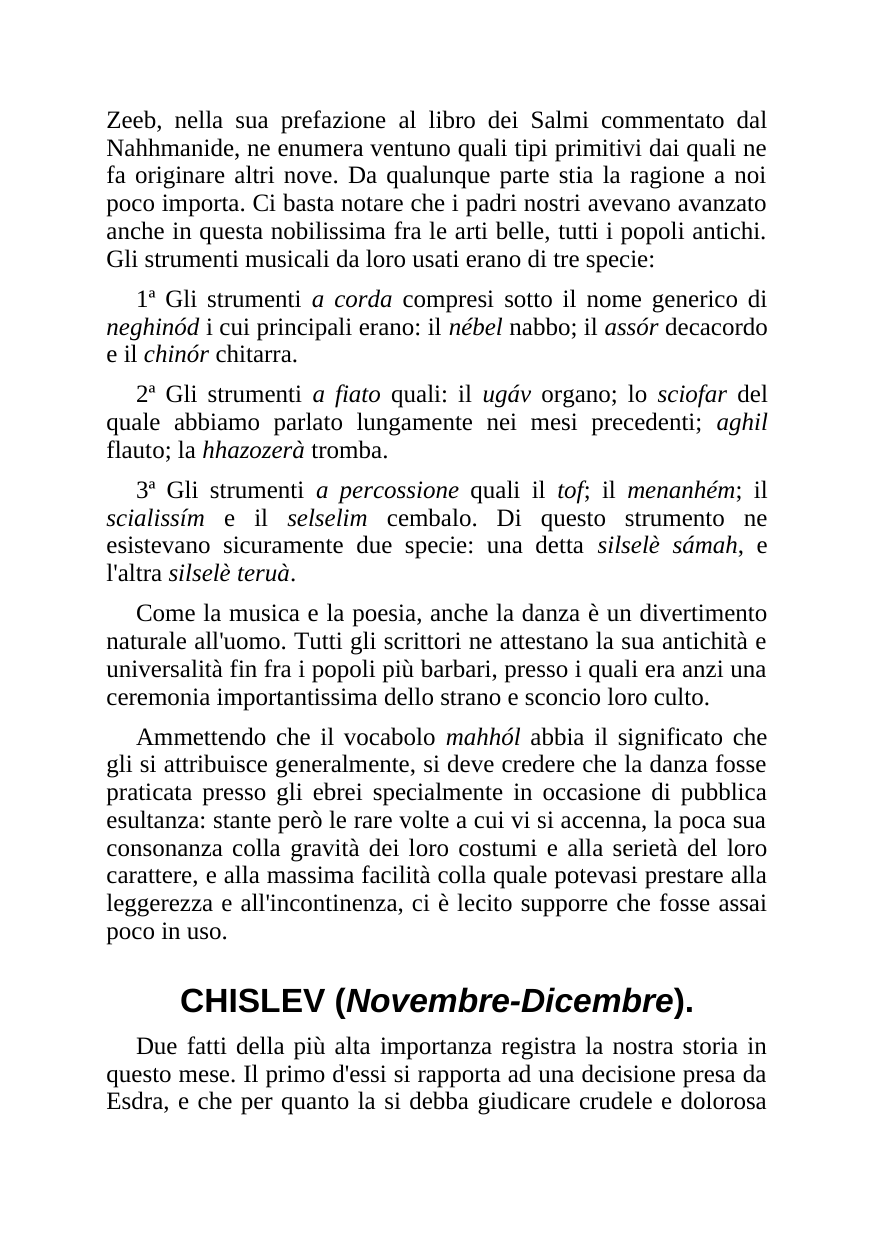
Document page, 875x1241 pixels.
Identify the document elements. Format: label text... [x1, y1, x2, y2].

text 3ª Gli strumenti a percossione quali il tof; il menanhém; il scialissím e il selselim cembalo. Di questo strumento ne esistevano sicuramente due specie: una detta silselè sámah, e l'altra silselè teruà. [106, 476, 768, 587]
text 1ª Gli strumenti a corda compresi sotto il nome generico di neghinód i cui principali erano: il nébel nabbo; il assór decacordo e il chinór chitarra. [106, 285, 768, 368]
subtitle CHISLEV (Novembre-Dicembre). [106, 982, 768, 1019]
text 2ª Gli strumenti a fiato quali: il ugáv organo; lo sciofar del quale abbiamo parlato lungamente nei mesi precedenti; aghil flauto; la hhazozerà tromba. [106, 381, 768, 464]
text Come la musica e la poesia, anche la danza è un divertimento naturale all'uomo. Tutti gli scrittori ne attestano la sua antichità e universalità fin fra i popoli più barbari, presso i quali era anzi una ceremonia importantissima dello strano e sconcio loro culto. [106, 599, 768, 710]
text Ammettendo che il vocabolo mahhól abbia il significato che gli si attribuisce generalmente, si deve credere che la danza fosse praticata presso gli ebrei specialmente in occasione di pubblica esultanza: stante però le rare volte a cui vi si accenna, la poca sua consonanza colla gravità dei loro costumi e alla serietà del loro carattere, e alla massima facilità colla quale potevasi prestare alla leggerezza e all'incontinenza, ci è lecito supporre che fosse assai poco in uso. [106, 723, 768, 944]
text Zeeb, nella sua prefazione al libro dei Salmi commentato dal Nahhmanide, ne enumera ventuno quali tipi primitivi dai quali ne fa originare altri nove. Da qualunque parte stia la ragione a noi poco importa. Ci basta notare che i padri nostri avevano avanzato anche in questa nobilissima fra le arti belle, tutti i popoli antichi. Gli strumenti musicali da loro usati erano di tre specie: [106, 106, 768, 272]
text Due fatti della più alta importanza registra la nostra storia in questo mese. Il primo d'essi si rapporta ad una decisione presa da Esdra, e che per quanto la si debba giudicare crudele e dolorosa [106, 1032, 768, 1115]
